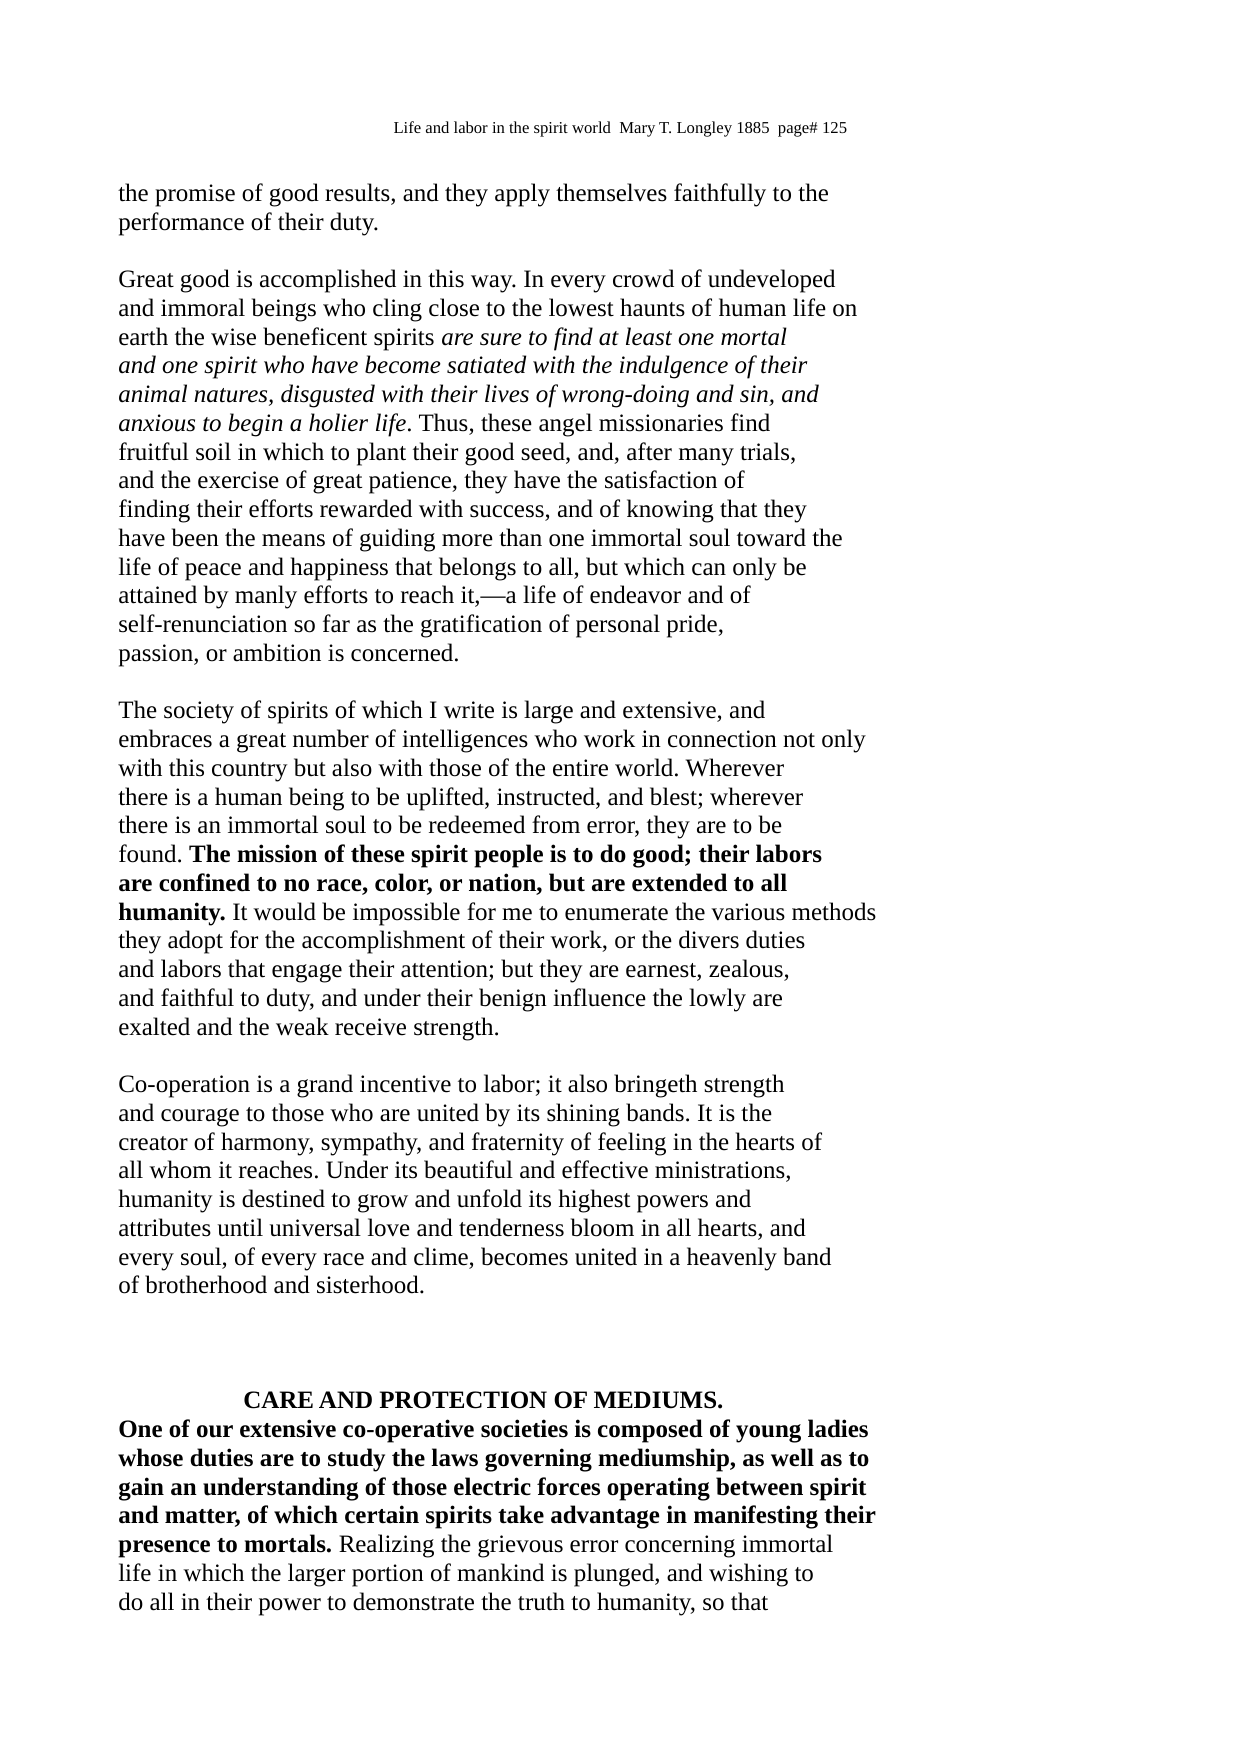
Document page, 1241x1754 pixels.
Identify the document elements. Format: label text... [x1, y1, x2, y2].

text humanity. It would be impossible for me to enumerate the various methods [118, 897, 1122, 926]
text anxious to begin a holier life. Thus, these angel missionaries find [118, 408, 1122, 437]
text and one spirit who have become satiated with the indulgence of their [118, 351, 1122, 379]
text are confined to no race, color, or nation, but are extended to all [118, 868, 1122, 897]
text do all in their power to demonstrate the truth to humanity, so that [118, 1587, 1122, 1616]
text attributes until universal love and tenderness bloom in all hearts, and [118, 1213, 1122, 1242]
text they adopt for the accomplishment of their work, or the divers duties [118, 926, 1122, 954]
text attained by manly efforts to reach it,—a life of endeavor and of [118, 581, 1122, 609]
text and courage to those who are united by its shining bands. It is the [118, 1098, 1122, 1127]
text humanity is destined to grow and unfold its highest powers and [118, 1184, 1122, 1213]
text with this country but also with those of the entire world. Wherever [118, 753, 1122, 782]
text Great good is accomplished in this way. In every crowd of undeveloped [118, 264, 1122, 293]
text Co-operation is a grand incentive to labor; it also bringeth strength [118, 1069, 1122, 1098]
text there is a human being to be uplifted, instructed, and blest; wherever [118, 782, 1122, 811]
text and faithful to duty, and under their benign influence the lowly are [118, 983, 1122, 1012]
text life in which the larger portion of mankind is plunged, and wishing to [118, 1558, 1122, 1587]
text gain an understanding of those electric forces operating between spirit [118, 1472, 1122, 1501]
text and immoral beings who cling close to the lowest haunts of human life on [118, 293, 1122, 322]
text life of peace and happiness that belongs to all, but which can only be [118, 552, 1122, 581]
text of brotherhood and sisterhood. [118, 1271, 1122, 1299]
text the promise of good results, and they apply themselves faithfully to the [118, 178, 1122, 207]
text every soul, of every race and clime, becomes united in a heavenly band [118, 1242, 1122, 1271]
text and the exercise of great patience, they have the satisfaction of [118, 466, 1122, 494]
text and labors that engage their attention; but they are earnest, zealous, [118, 954, 1122, 983]
text performance of their duty. [118, 207, 1122, 236]
text earth the wise beneficent spirits are sure to find at least one mortal [118, 322, 1122, 351]
text passion, or ambition is concerned. [118, 638, 1122, 667]
text animal natures, disgusted with their lives of wrong-doing and sin, and [118, 379, 1122, 408]
text all whom it reaches. Under its beautiful and effective ministrations, [118, 1156, 1122, 1184]
text found. The mission of these spirit people is to do good; their labors [118, 839, 1122, 868]
text CARE AND PROTECTION OF MEDIUMS. [118, 1386, 1122, 1414]
text The society of spirits of which I write is large and extensive, and [118, 696, 1122, 724]
text have been the means of guiding more than one immortal soul toward the [118, 523, 1122, 552]
text there is an immortal soul to be redeemed from error, they are to be [118, 811, 1122, 839]
text self-renunciation so far as the gratification of personal pride, [118, 609, 1122, 638]
text creator of harmony, sympathy, and fraternity of feeling in the hearts of [118, 1127, 1122, 1156]
text One of our extensive co-operative societies is composed of young ladies [118, 1414, 1122, 1443]
text fruitful soil in which to plant their good seed, and, after many trials, [118, 437, 1122, 466]
text and matter, of which certain spirits take advantage in manifesting their [118, 1501, 1122, 1529]
text exalted and the weak receive strength. [118, 1012, 1122, 1041]
text finding their efforts rewarded with success, and of knowing that they [118, 494, 1122, 523]
text whose duties are to study the laws governing mediumship, as well as to [118, 1443, 1122, 1472]
text embraces a great number of intelligences who work in connection not only [118, 724, 1122, 753]
text presence to mortals. Realizing the grievous error concerning immortal [118, 1529, 1122, 1558]
